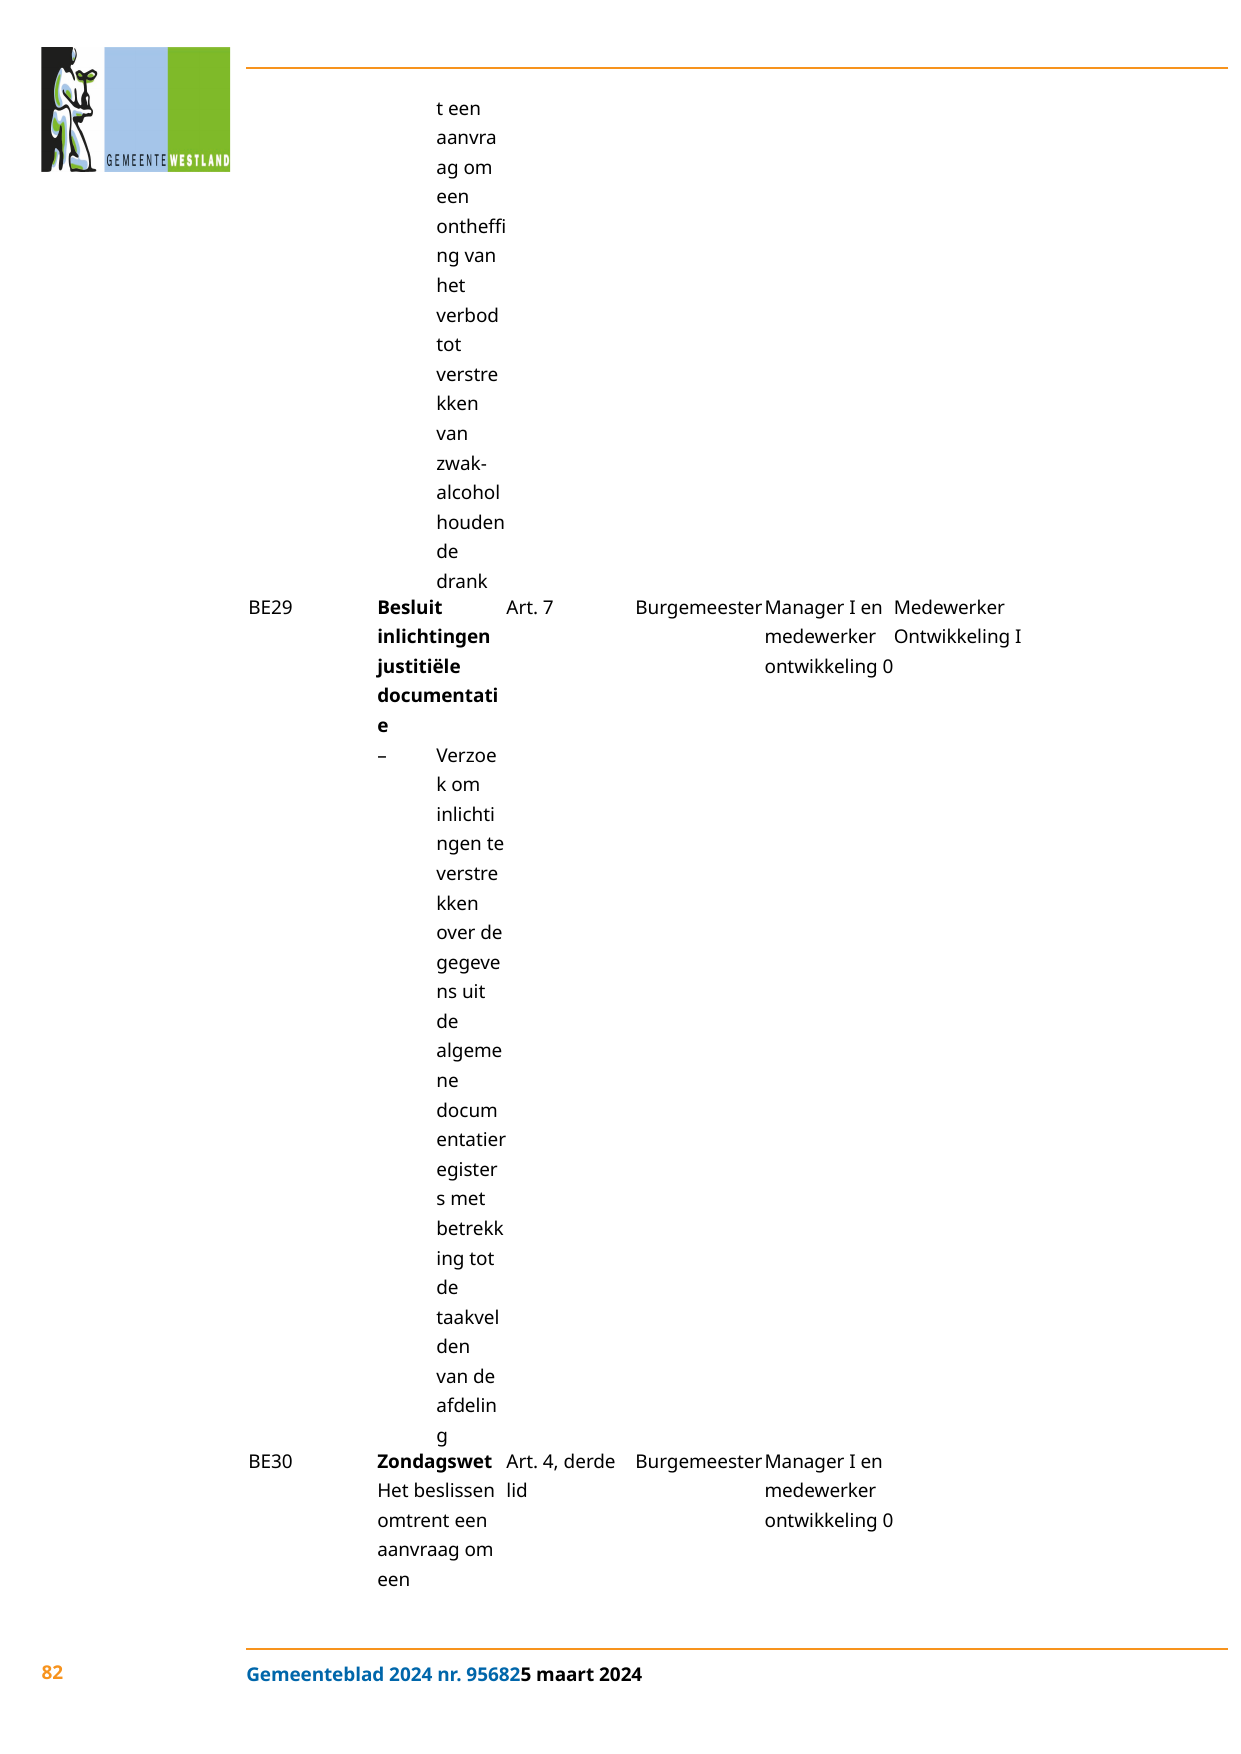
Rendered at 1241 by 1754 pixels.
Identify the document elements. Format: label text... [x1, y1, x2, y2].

table_cell [1023, 95, 1152, 594]
table_cell Art. 7 [506, 594, 635, 1448]
table_cell [894, 95, 1022, 594]
table_cell Art. 4, derde lid [506, 1448, 635, 1592]
table_cell [506, 95, 635, 594]
table_cell Medewerker Ontwikkeling I [894, 594, 1022, 1448]
table_cell BE29 [248, 594, 377, 1448]
table_cell [1023, 594, 1152, 1448]
table_cell BE30 [248, 1448, 377, 1592]
table_cell Burgemeester [635, 594, 764, 1448]
table_cell [764, 95, 893, 594]
table_cell Manager I en medewerker ontwikkeling 0 [764, 594, 893, 1448]
table_cell Burgemeester [635, 1448, 764, 1592]
table_cell [894, 1448, 1022, 1592]
table_cell Manager I en medewerker ontwikkeling 0 [764, 1448, 893, 1592]
table_cell t een aanvraag om een ontheffing van het verbod tot verstrekken van zwak-alcoholhoudende drank [377, 95, 506, 594]
table_cell [1023, 1448, 1152, 1592]
table_cell Zondagswet Het beslissen omtrent een aanvraag om een [377, 1448, 506, 1592]
picture [41, 47, 231, 172]
table_cell Besluit inlichtingen justitiële documentatie Verzoek om inlichtingen te verstrekken over de gegevens uit de algemene documentatieregisters met betrekking tot de taakvelden van de afdeling [377, 594, 506, 1448]
table_cell [635, 95, 764, 594]
table_cell [248, 95, 377, 594]
